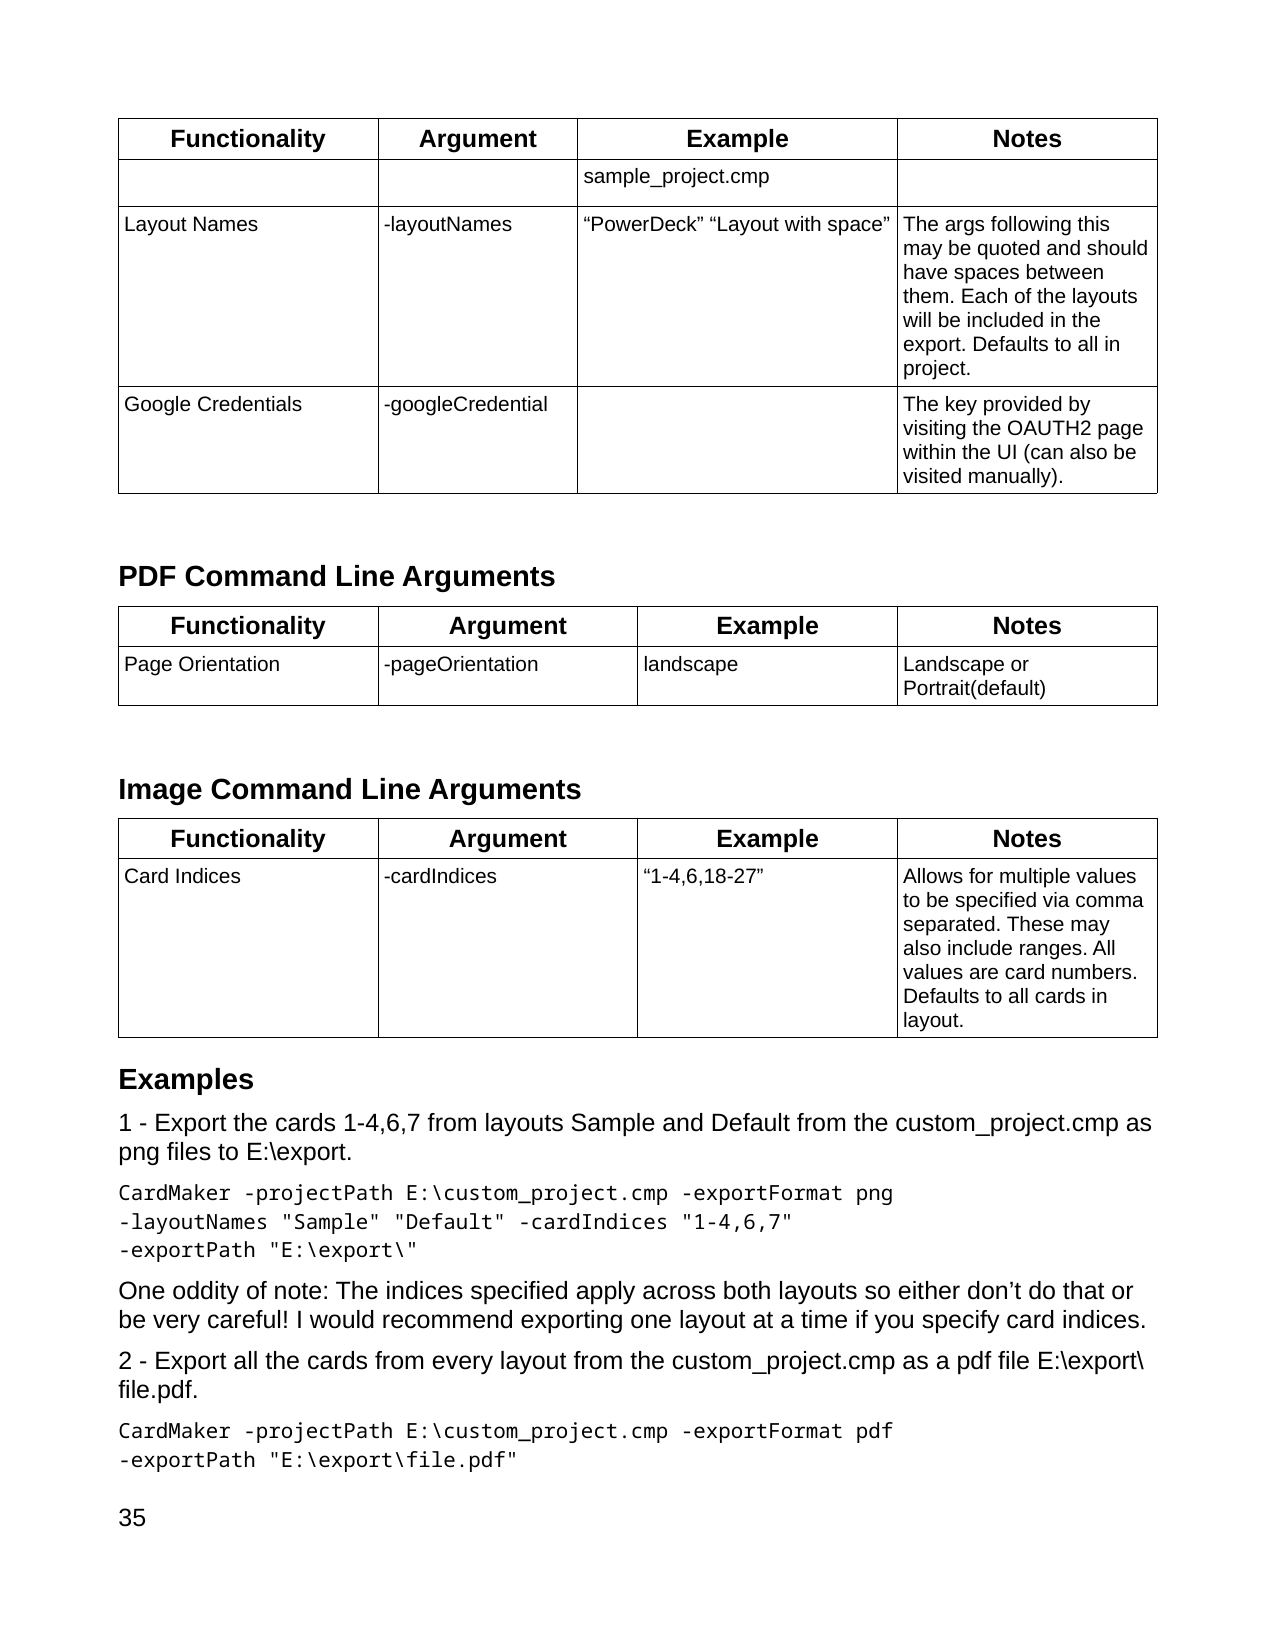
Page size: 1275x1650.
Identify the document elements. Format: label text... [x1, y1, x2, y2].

subtitle Examples [118, 1062, 1157, 1096]
table_cell [578, 387, 897, 493]
table_cell -pageOrientation [379, 647, 637, 705]
table_cell -cardIndices [379, 859, 637, 1037]
table_header Notes [898, 119, 1157, 158]
table_header Functionality [119, 607, 378, 646]
table_header Example [638, 819, 897, 858]
text 1 - Export the cards 1-4,6,7 from layouts Sample and Default from the custom_project.cmp as png files to E:\export. [118, 1108, 1157, 1166]
table_cell Google Credentials [119, 387, 378, 493]
subtitle PDF Command Line Arguments [118, 559, 1157, 593]
table_cell [379, 160, 577, 206]
table_header Notes [898, 819, 1157, 858]
text One oddity of note: The indices specified apply across both layouts so either don’t do that or be very careful! I would recommend exporting one layout at a time if you specify card indices. [118, 1276, 1157, 1334]
table_cell Landscape or Portrait(default) [898, 647, 1157, 705]
table_header Functionality [119, 119, 378, 158]
table_header Argument [379, 607, 637, 646]
text CardMaker -projectPath E:\custom_project.cmp -exportFormat png -layoutNames "Sample" "Default" -cardIndices "1-4,6,7" -exportPath "E:\export\" [118, 1178, 1157, 1264]
table_cell Page Orientation [119, 647, 378, 705]
table_header Argument [379, 119, 577, 158]
table_cell Allows for multiple values to be specified via comma separated. These may also include ranges. All values are card numbers. Defaults to all cards in layout. [898, 859, 1157, 1037]
table_cell Card Indices [119, 859, 378, 1037]
subtitle Image Command Line Arguments [118, 772, 1157, 805]
table_cell -layoutNames [379, 207, 577, 386]
table_cell “1-4,6,18-27” [638, 859, 897, 1037]
table_cell The key provided by visiting the OAUTH2 page within the UI (can also be visited manually). [898, 387, 1157, 493]
table_cell “PowerDeck” “Layout with space” [578, 207, 897, 386]
table_header Example [638, 607, 897, 646]
table_cell [119, 160, 378, 206]
table_cell The args following this may be quoted and should have spaces between them. Each of the layouts will be included in the export. Defaults to all in project. [898, 207, 1157, 386]
table_cell sample_project.cmp [578, 160, 897, 206]
text CardMaker -projectPath E:\custom_project.cmp -exportFormat pdf -exportPath "E:\export\file.pdf" [118, 1416, 1157, 1473]
table_header Example [578, 119, 897, 158]
text 2 - Export all the cards from every layout from the custom_project.cmp as a pdf file E:\export\file.pdf. [118, 1346, 1157, 1404]
table_cell -googleCredential [379, 387, 577, 493]
table_header Functionality [119, 819, 378, 858]
table_cell landscape [638, 647, 897, 705]
table_header Notes [898, 607, 1157, 646]
table_header Argument [379, 819, 637, 858]
table_cell Layout Names [119, 207, 378, 386]
table_cell [898, 160, 1157, 206]
